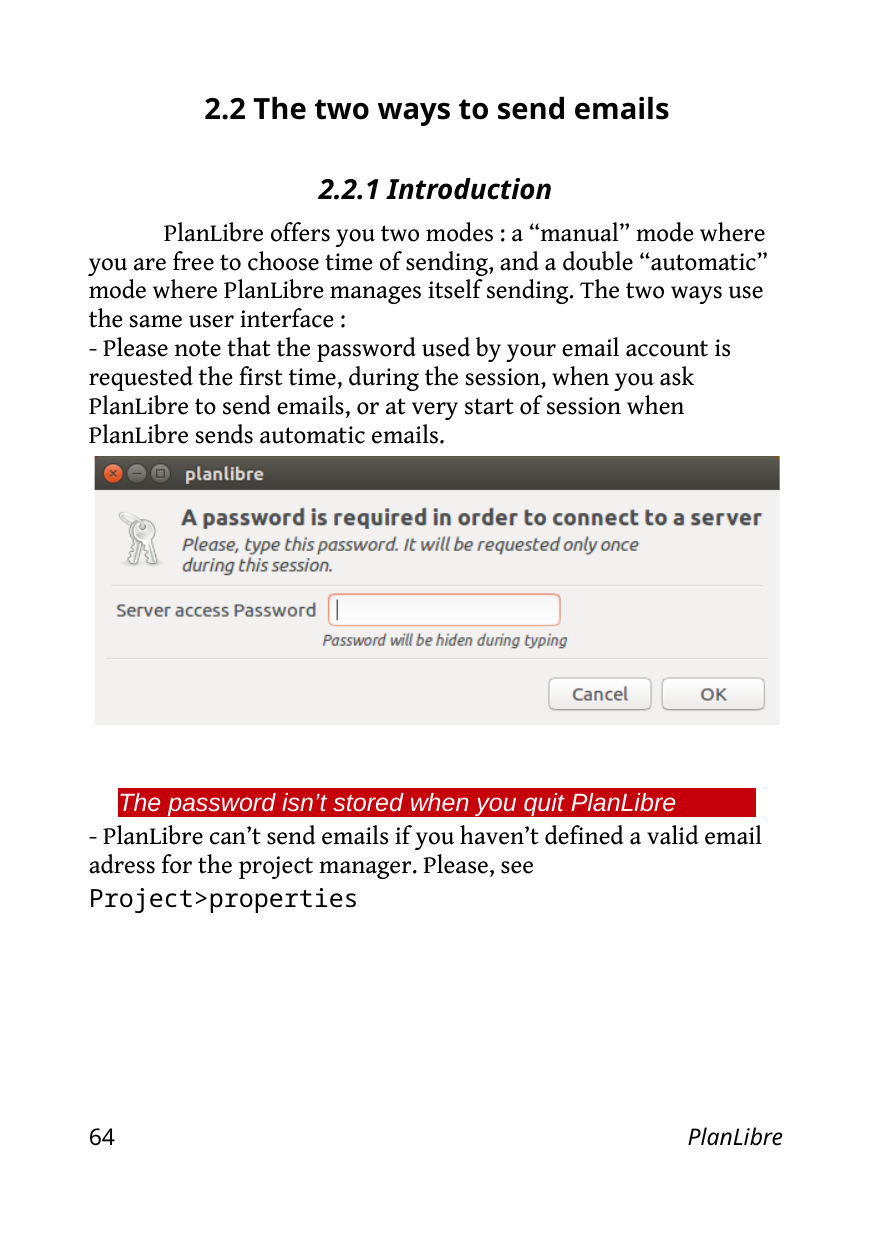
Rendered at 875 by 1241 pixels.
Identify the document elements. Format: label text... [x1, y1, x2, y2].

subtitle 2.2 The two ways to send emails [88, 88, 786, 128]
text PlanLibre offers you two modes : a “manual” mode where you are free to choose time of sending, and a double “automatic” mode where PlanLibre manages itself sending. The two ways use the same user interface : [88, 219, 786, 335]
text The password isn’t stored when you quit PlanLibre [118, 788, 756, 817]
picture [94, 456, 780, 725]
subtitle 2.2.1 Introduction [88, 169, 786, 207]
text - Please note that the password used by your email account is requested the first time, during the session, when you ask PlanLibre to send emails, or at very start of session when PlanLibre sends automatic emails. [88, 335, 786, 451]
text - PlanLibre can’t send emails if you haven’t defined a valid email adress for the project manager. Please, see Project>properties [88, 823, 786, 914]
